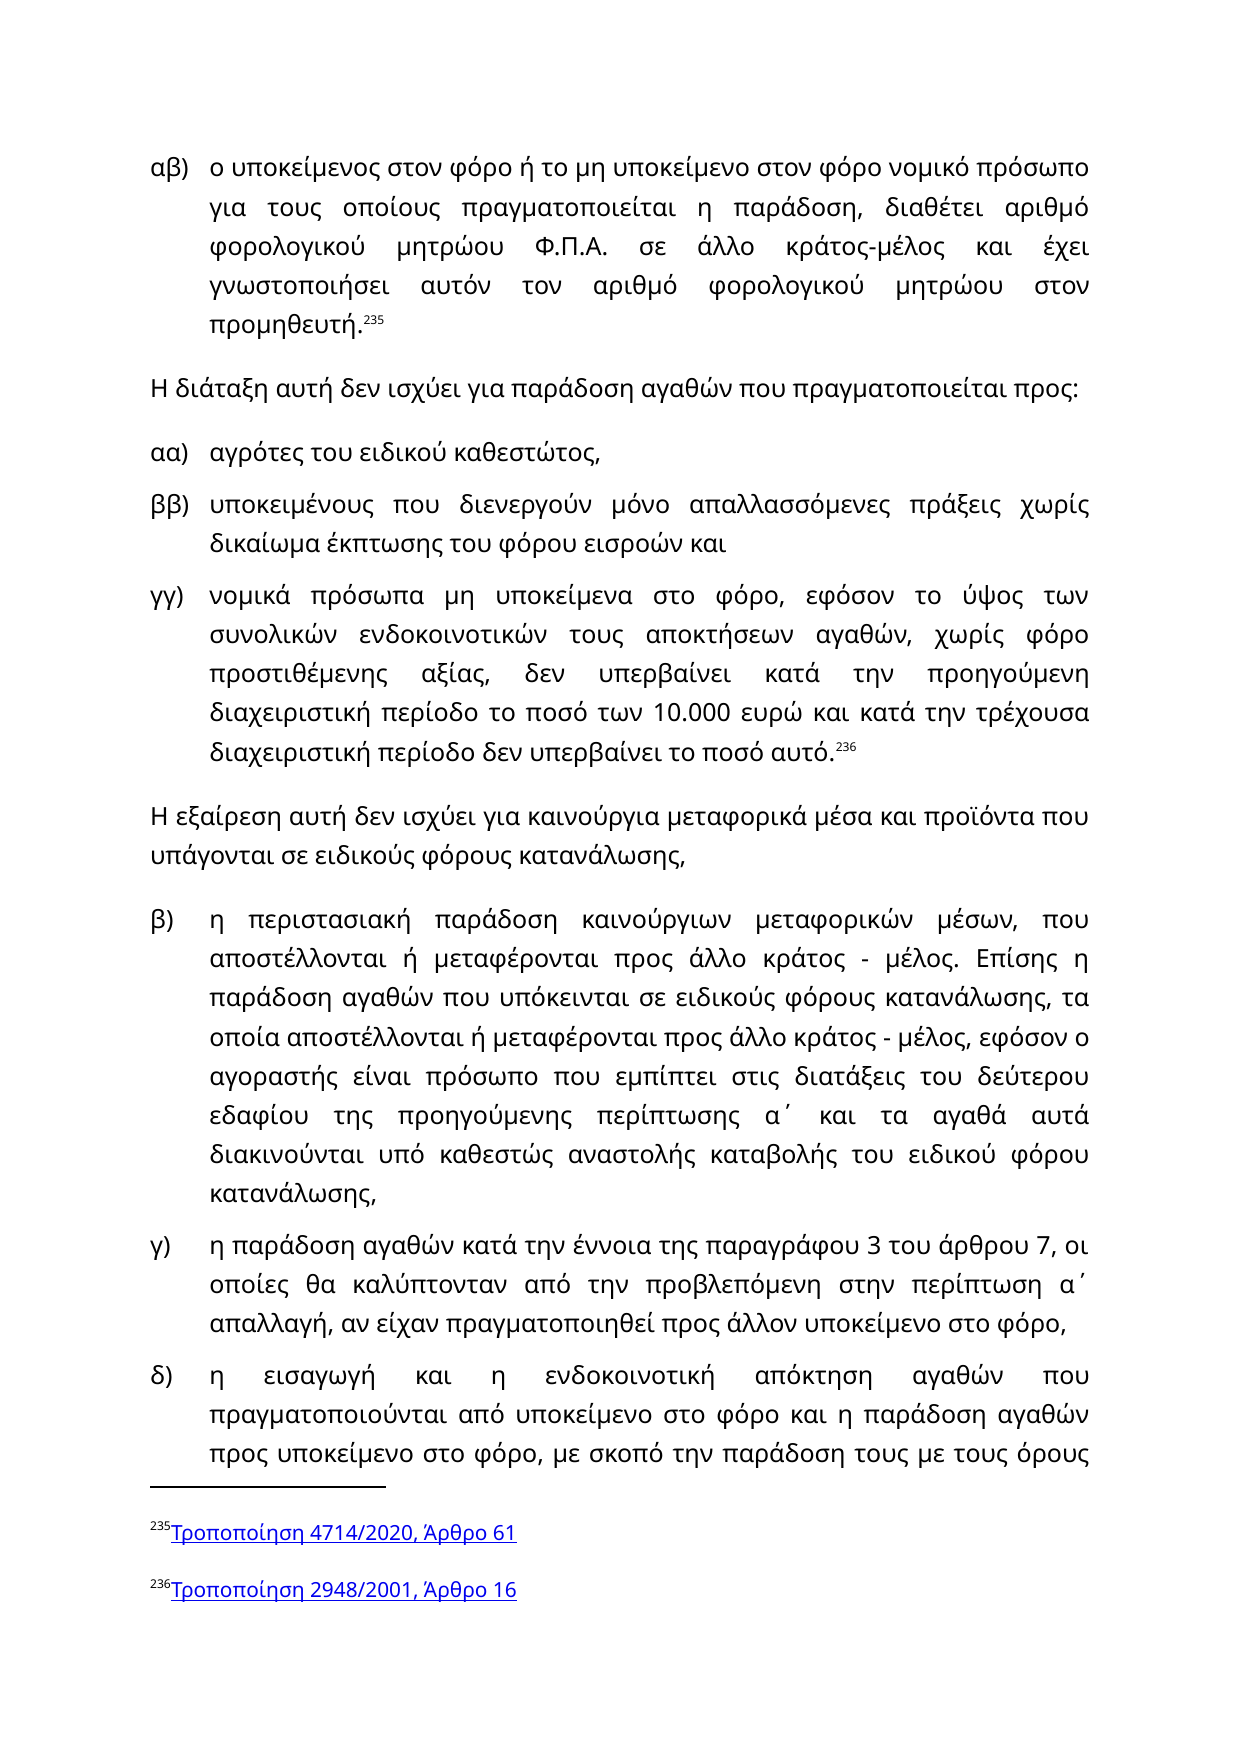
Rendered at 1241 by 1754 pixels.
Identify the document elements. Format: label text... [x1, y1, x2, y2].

text Η εξαίρεση αυτή δεν ισχύει για καινούργια μεταφορικά μέσα και προϊόντα που υπάγονται σε ειδικούς φόρους κατανάλωσης, [150, 798, 1090, 872]
list δ) η εισαγωγή και η ενδοκοινοτική απόκτηση αγαθών που πραγματοποιούνται από υποκείμενο στο φόρο και η παράδοση αγαθών προς υποκείμενο στο φόρο, με σκοπό την παράδοση τους με τους όρους [150, 1357, 1090, 1470]
text Η διάταξη αυτή δεν ισχύει για παράδοση αγαθών που πραγματοποιείται προς: [150, 371, 1090, 405]
text Τροποποίηση 2948/2001, Άρθρο 16 [150, 1576, 1090, 1604]
list ββ) υποκειμένους που διενεργούν μόνο απαλλασσόμενες πράξεις χωρίς δικαίωμα έκπτωσης του φόρου εισροών και [150, 487, 1090, 560]
list β) η περιστασιακή παράδοση καινούργιων μεταφορικών μέσων, που αποστέλλονται ή μεταφέρονται προς άλλο κράτος - μέλος. Επίσης η παράδοση αγαθών που υπόκεινται σε ειδικούς φόρους κατανάλωσης, τα οποία αποστέλλονται ή μεταφέρονται προς άλλο κράτος - μέλος, εφόσον ο αγοραστής είναι πρόσωπο που εμπίπτει στις διατάξεις του δεύτερου εδαφίου της προηγούμενης περίπτωσης α΄ και τα αγαθά αυτά διακινούνται υπό καθεστώς αναστολής καταβολής του ειδικού φόρου κατανάλωσης, [150, 902, 1090, 1210]
list γγ) νομικά πρόσωπα μη υποκείμενα στο φόρο, εφόσον το ύψος των συνολικών ενδοκοινοτικών τους αποκτήσεων αγαθών, χωρίς φόρο προστιθέμενης αξίας, δεν υπερβαίνει κατά την προηγούμενη διαχειριστική περίοδο το ποσό των 10.000 ευρώ και κατά την τρέχουσα διαχειριστική περίοδο δεν υπερβαίνει το ποσό αυτό. [150, 577, 1090, 768]
text Τροποποίηση 4714/2020, Άρθρο 61 [150, 1518, 1090, 1546]
list αα) αγρότες του ειδικού καθεστώτος, [150, 435, 1090, 469]
list γ) η παράδοση αγαθών κατά την έννοια της παραγράφου 3 του άρθρου 7, οι οποίες θα καλύπτονταν από την προβλεπόμενη στην περίπτωση α΄ απαλλαγή, αν είχαν πραγματοποιηθεί προς άλλον υποκείμενο στο φόρο, [150, 1227, 1090, 1340]
list αβ) ο υποκείμενος στον φόρο ή το μη υποκείμενο στον φόρο νομικό πρόσωπο για τους οποίους πραγματοποιείται η παράδοση, διαθέτει αριθμό φορολογικού μητρώου Φ.Π.Α. σε άλλο κράτος-μέλος και έχει γνωστοποιήσει αυτόν τον αριθμό φορολογικού μητρώου στον προμηθευτή. [150, 150, 1090, 341]
